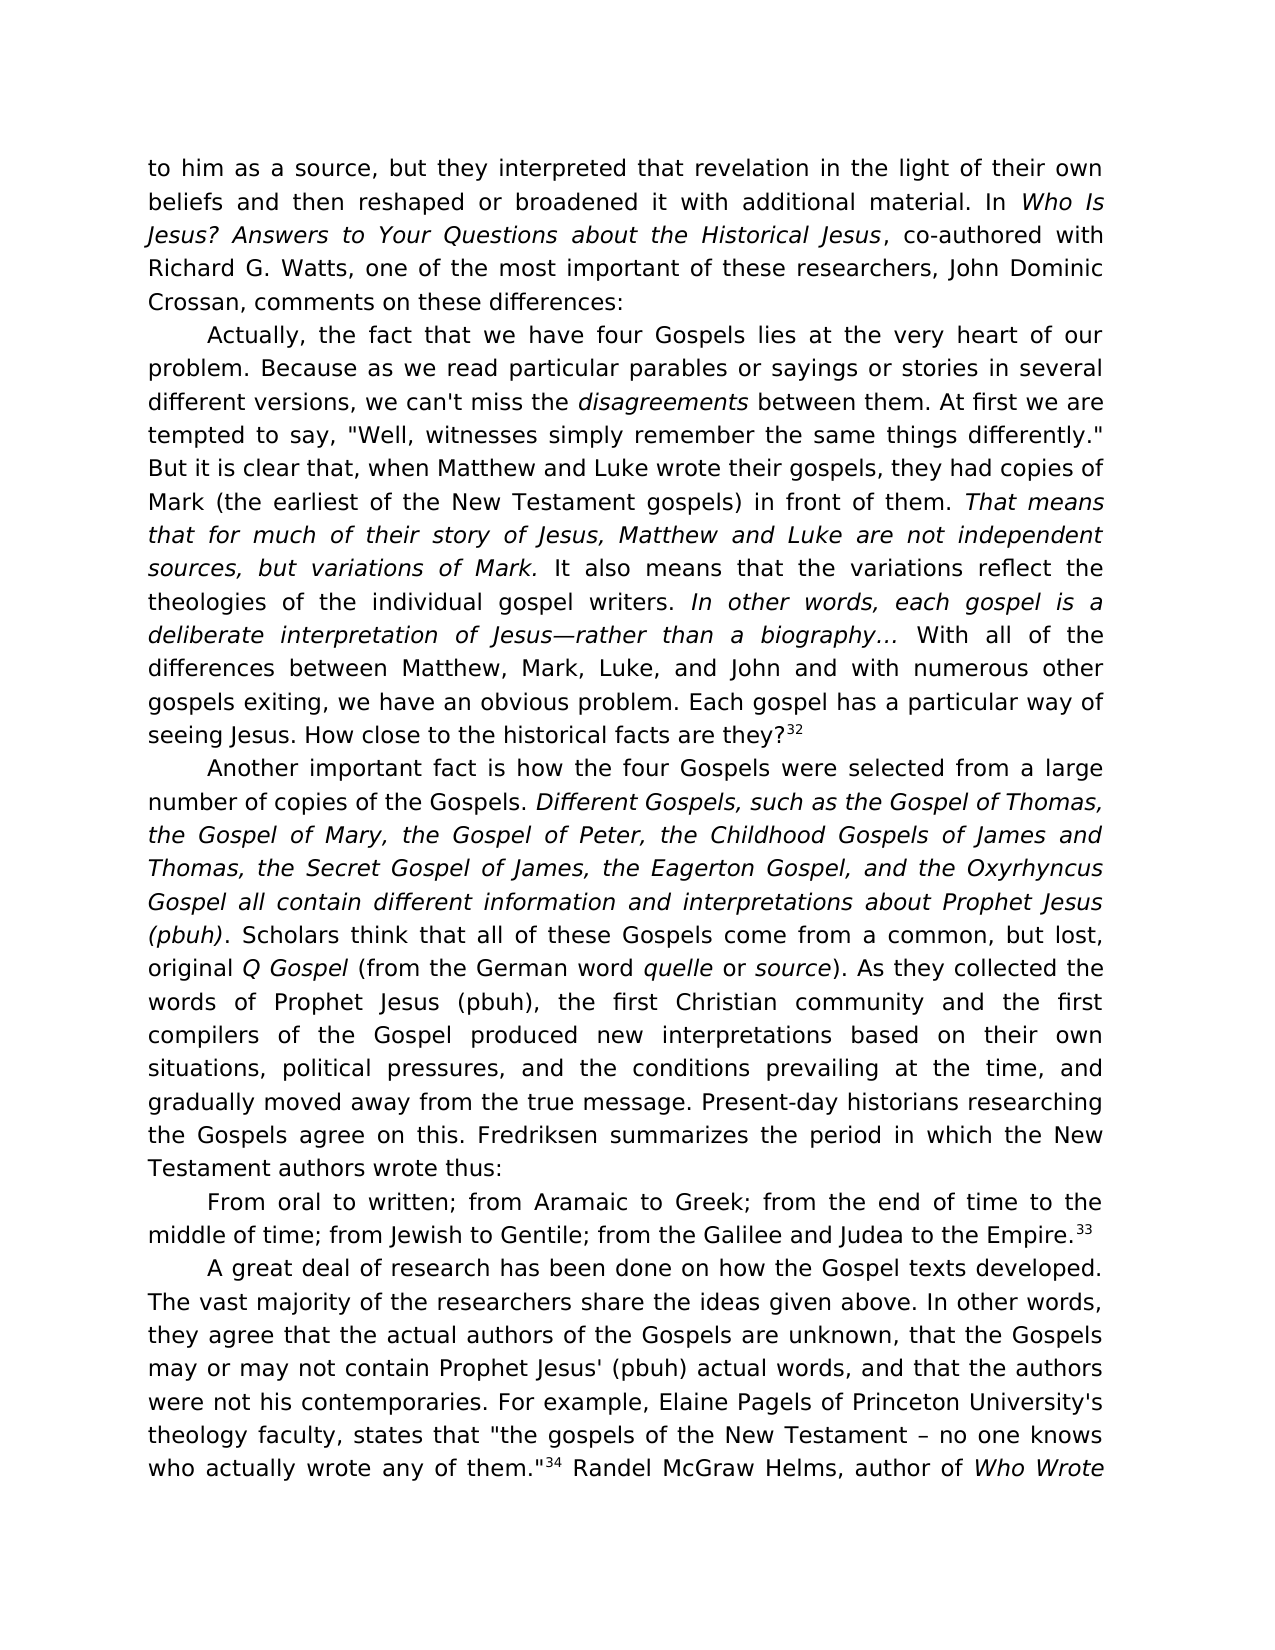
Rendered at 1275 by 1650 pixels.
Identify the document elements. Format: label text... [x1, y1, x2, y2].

text A great deal of research has been done on how the Gospel texts developed. The vast majority of the researchers share the ideas given above. In other words, they agree that the actual authors of the Gospels are unknown, that the Gospels may or may not contain Prophet Jesus' (pbuh) actual words, and that the authors were not his contemporaries. For example, Elaine Pagels of Princeton University's theology faculty, states that "the gospels of the New Testament – no one knows who actually wrote any of them."34 Randel McGraw Helms, author of Who Wrote [148, 1250, 1104, 1483]
text to him as a source, but they interpreted that revelation in the light of their own beliefs and then reshaped or broadened it with additional material. In Who Is Jesus? Answers to Your Questions about the Historical Jesus, co-authored with Richard G. Watts, one of the most important of these researchers, John Dominic Crossan, comments on these differences: [148, 150, 1104, 317]
text Another important fact is how the four Gospels were selected from a large number of copies of the Gospels. Different Gospels, such as the Gospel of Thomas, the Gospel of Mary, the Gospel of Peter, the Childhood Gospels of James and Thomas, the Secret Gospel of James, the Eagerton Gospel, and the Oxyrhyncus Gospel all contain different information and interpretations about Prophet Jesus (pbuh). Scholars think that all of these Gospels come from a common, but lost, original Q Gospel (from the German word quelle or source). As they collected the words of Prophet Jesus (pbuh), the first Christian community and the first compilers of the Gospel produced new interpretations based on their own situations, political pressures, and the conditions prevailing at the time, and gradually moved away from the true message. Present-day historians researching the Gospels agree on this. Fredriksen summarizes the period in which the New Testament authors wrote thus: [148, 750, 1104, 1183]
text Actually, the fact that we have four Gospels lies at the very heart of our problem. Because as we read particular parables or sayings or stories in several different versions, we can't miss the disagreements between them. At first we are tempted to say, "Well, witnesses simply remember the same things differently." But it is clear that, when Matthew and Luke wrote their gospels, they had copies of Mark (the earliest of the New Testament gospels) in front of them. That means that for much of their story of Jesus, Matthew and Luke are not independent sources, but variations of Mark. It also means that the variations reflect the theologies of the individual gospel writers. In other words, each gospel is a deliberate interpretation of Jesus—rather than a biography… With all of the differences between Matthew, Mark, Luke, and John and with numerous other gospels exiting, we have an obvious problem. Each gospel has a particular way of seeing Jesus. How close to the historical facts are they?32 [148, 317, 1104, 750]
text From oral to written; from Aramaic to Greek; from the end of time to the middle of time; from Jewish to Gentile; from the Galilee and Judea to the Empire.33 [148, 1183, 1104, 1250]
